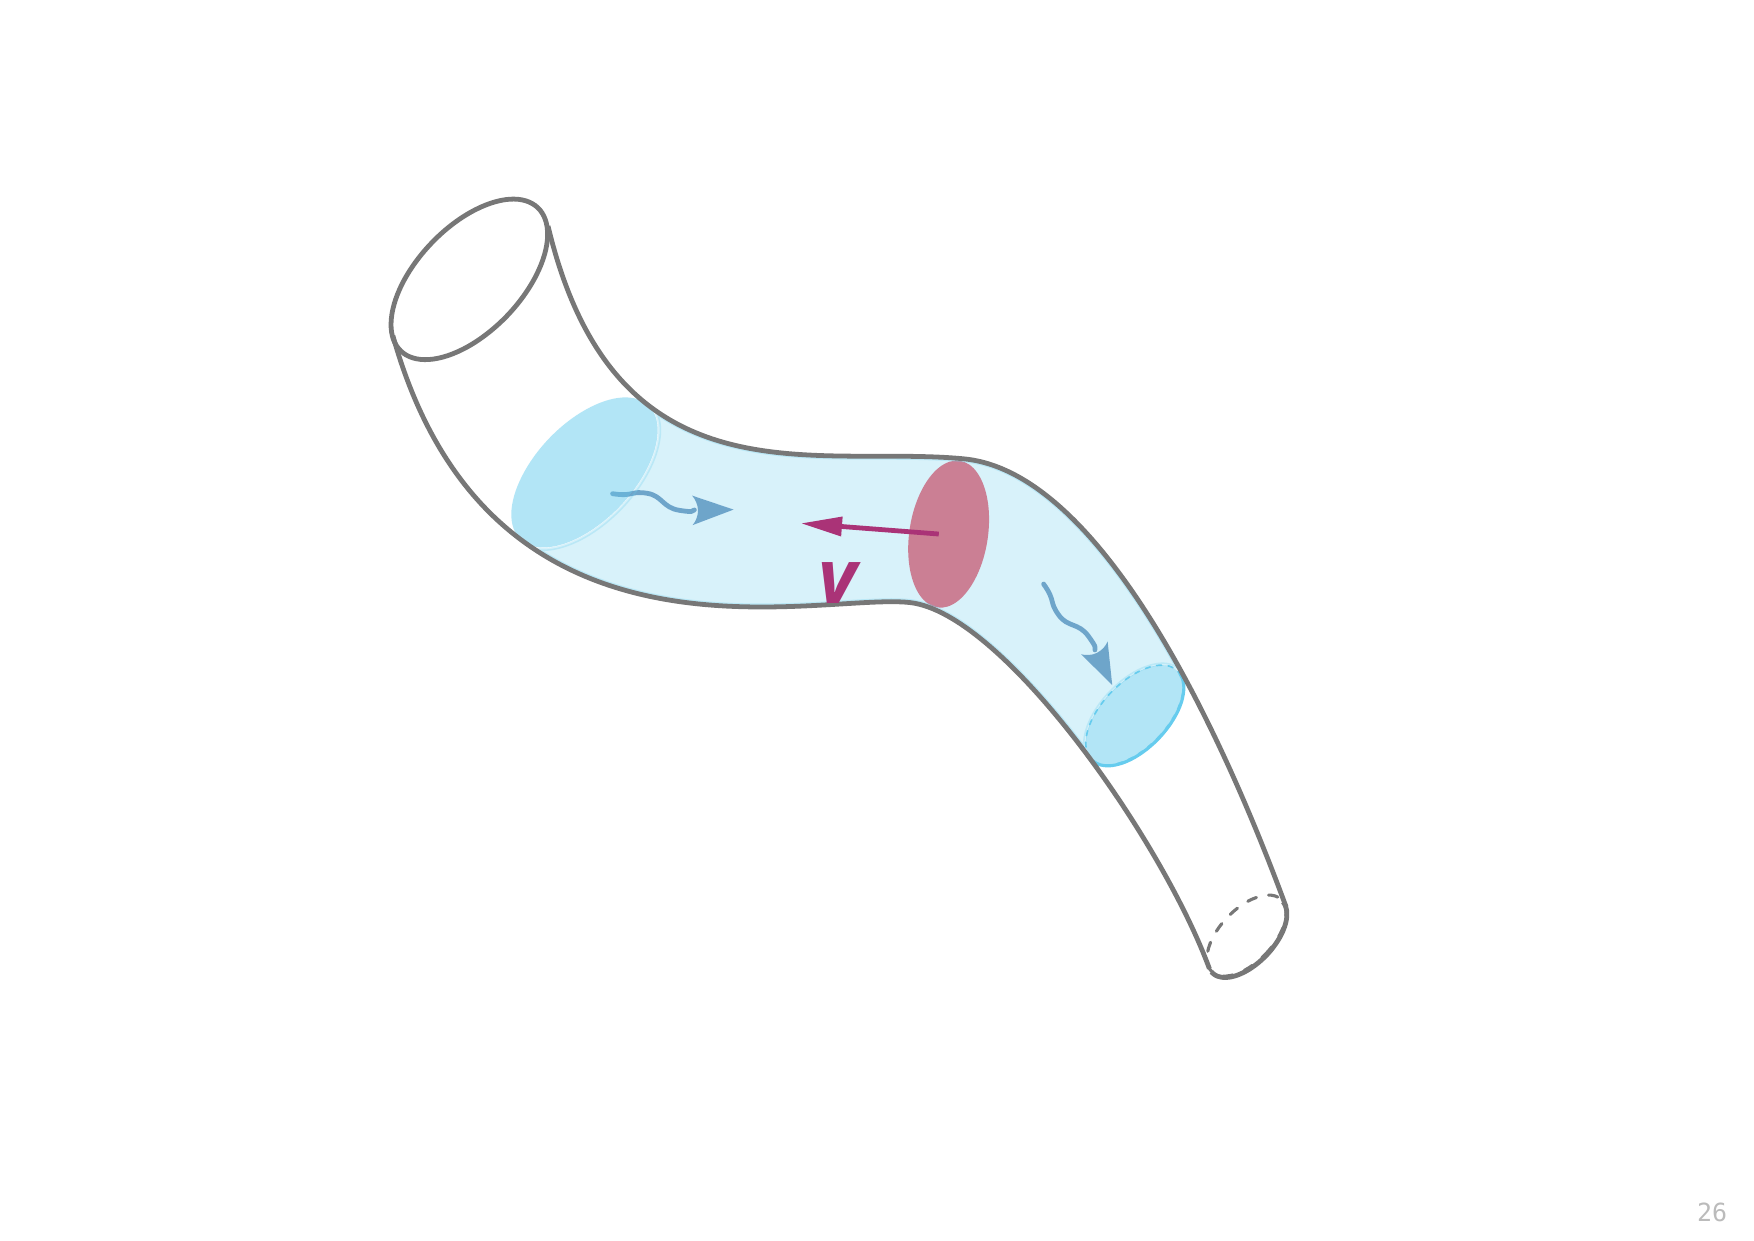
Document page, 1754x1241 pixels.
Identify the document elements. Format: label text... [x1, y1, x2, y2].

text_box v [803, 525, 875, 607]
text_box v [843, 516, 875, 526]
text_box v [803, 516, 839, 523]
text_box [511, 397, 1184, 766]
